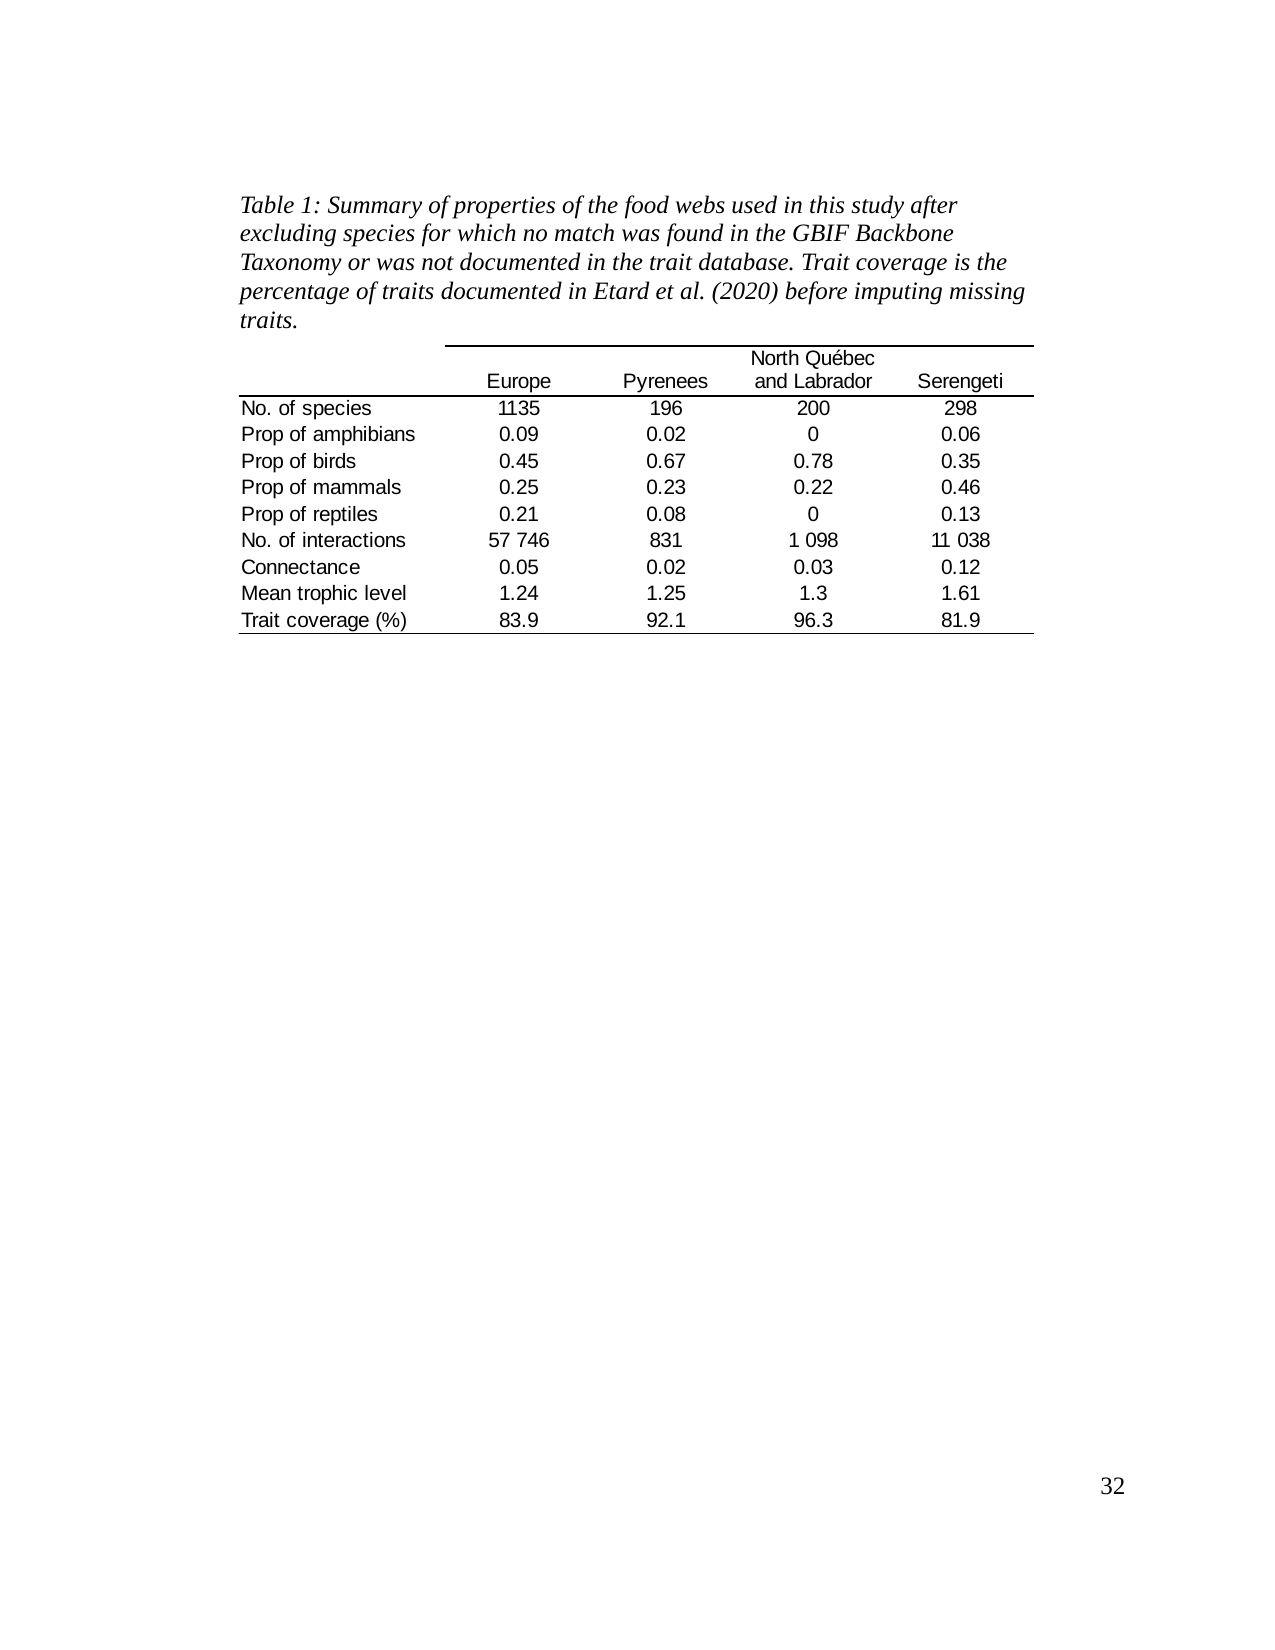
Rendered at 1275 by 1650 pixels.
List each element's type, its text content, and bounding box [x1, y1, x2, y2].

text Table 1: Summary of properties of the food webs used in this study after excluding species for which no match was found in the GBIF Backbone Taxonomy or was not documented in the trait database. Trait coverage is the percentage of traits documented in Etard et al. (2020) before imputing missing traits. [239, 190, 1036, 333]
